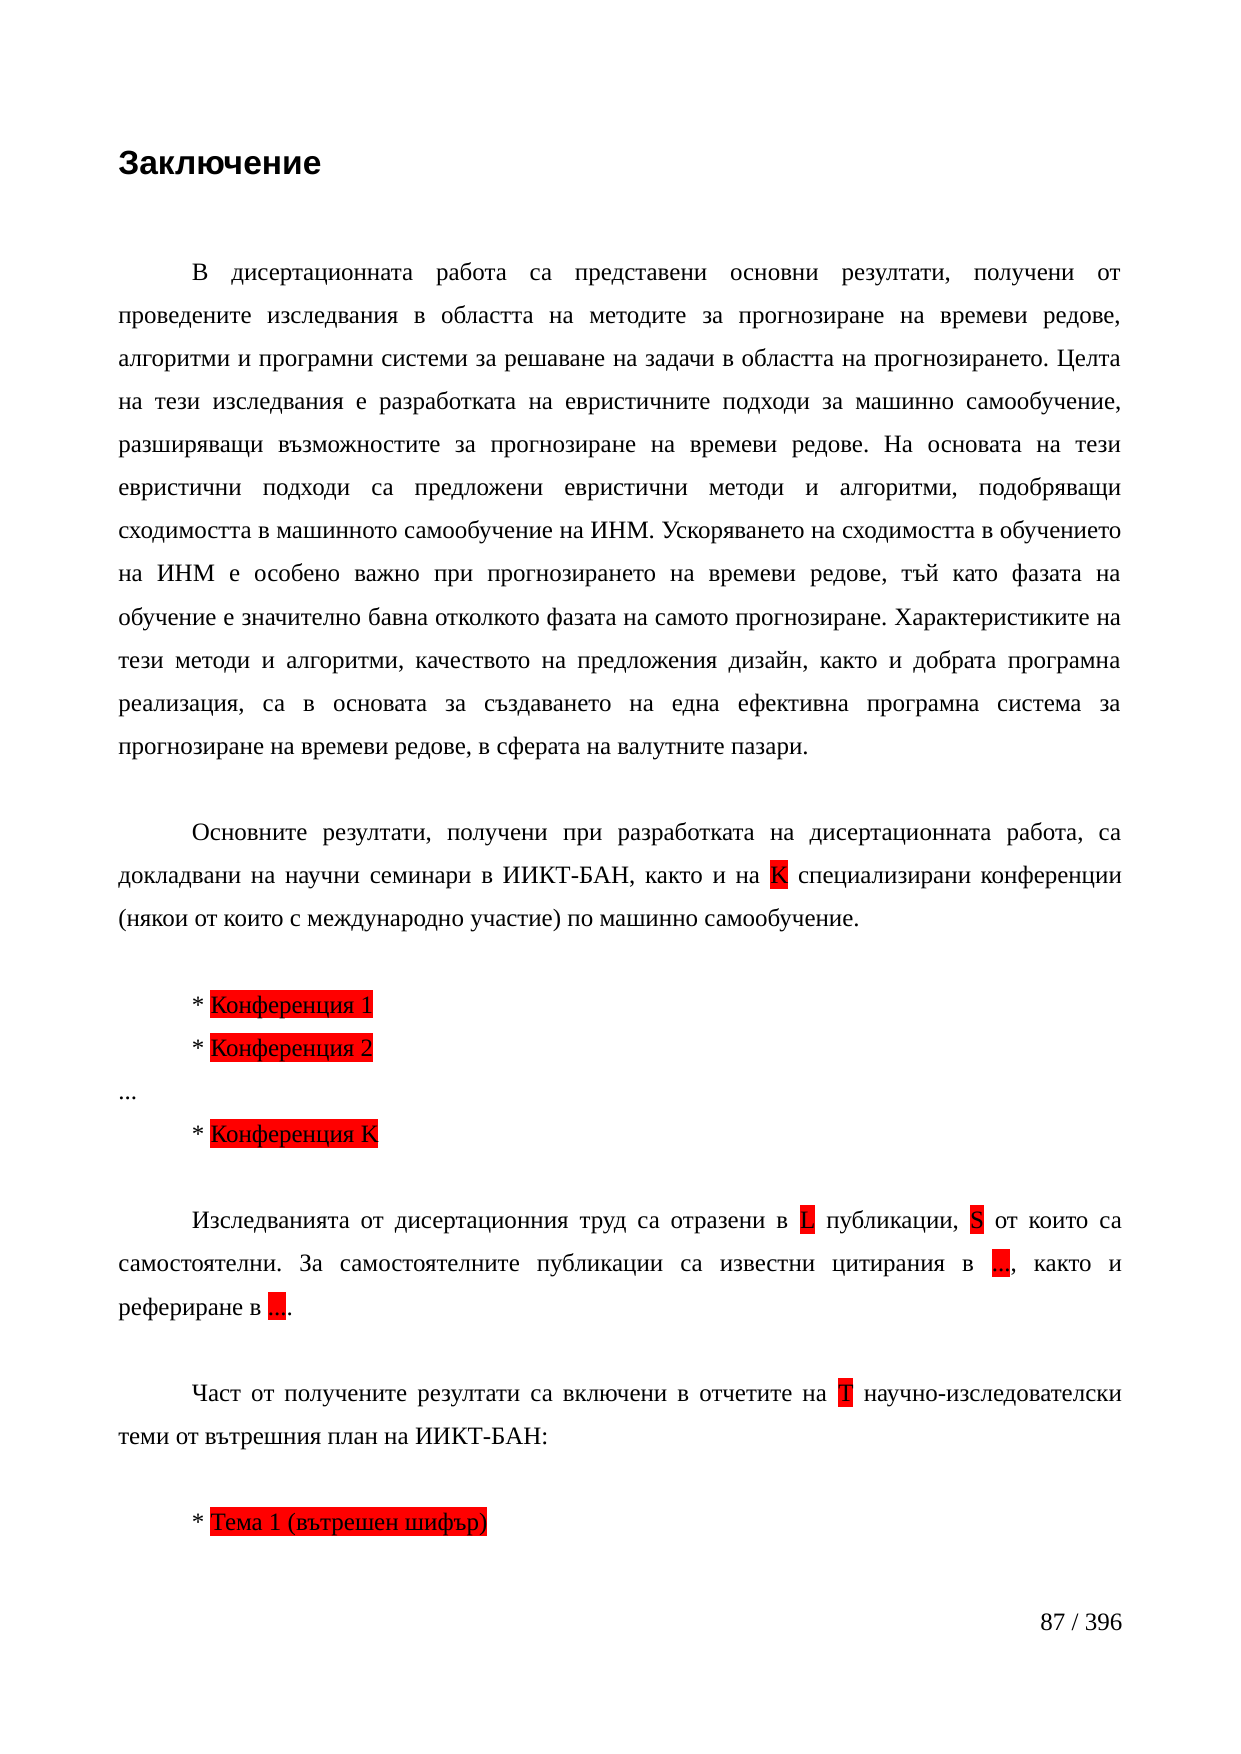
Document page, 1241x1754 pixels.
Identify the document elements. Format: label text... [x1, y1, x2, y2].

text * Конференция K [118, 1119, 1122, 1148]
text Основните резултати, получени при разработката на дисертационната работа, са докладвани на научни семинари в ИИКТ-БАН, както и на K специализирани конференции (някои от които с международно участие) по машинно самообучение. [118, 817, 1122, 932]
text * Тема 1 (вътрешен шифър) [118, 1507, 1122, 1536]
text * Конференция 1 [118, 990, 1122, 1018]
text В дисертационната работа са представени основни резултати, получени от проведените изследвания в областта на методите за прогнозиране на времеви редове, алгоритми и програмни системи за решаване на задачи в областта на прогнозирането. Целта на тези изследвания е разработката на евристичните подходи за машинно самообучение, разширяващи възможностите за прогнозиране на времеви редове. На основата на тези евристични подходи са предложени евристични методи и алгоритми, подобряващи сходимостта в машинното самообучение на ИНМ. Ускоряването на сходимостта в обучението на ИНМ е особено важно при прогнозирането на времеви редове, тъй като фазата на обучение е значително бавна отколкото фазата на самото прогнозиране. Характеристиките на тези методи и алгоритми, качеството на предложения дизайн, както и добрата програмна реализация, са в основата за създаването на една ефективна програмна система за прогнозиране на времеви редове, в сферата на валутните пазари. [118, 257, 1122, 760]
subtitle Заключение [118, 143, 1122, 182]
text Част от получените резултати са включени в отчетите на T научно-изследователски теми от вътрешния план на ИИКТ-БАН: [118, 1378, 1122, 1450]
text ... [118, 1076, 1122, 1105]
text Изследванията от дисертационния труд са отразени в L публикации, S от които са самостоятелни. За самостоятелните публикации са известни цитирания в ..., както и рефериране в .... [118, 1205, 1122, 1320]
text * Конференция 2 [118, 1033, 1122, 1062]
